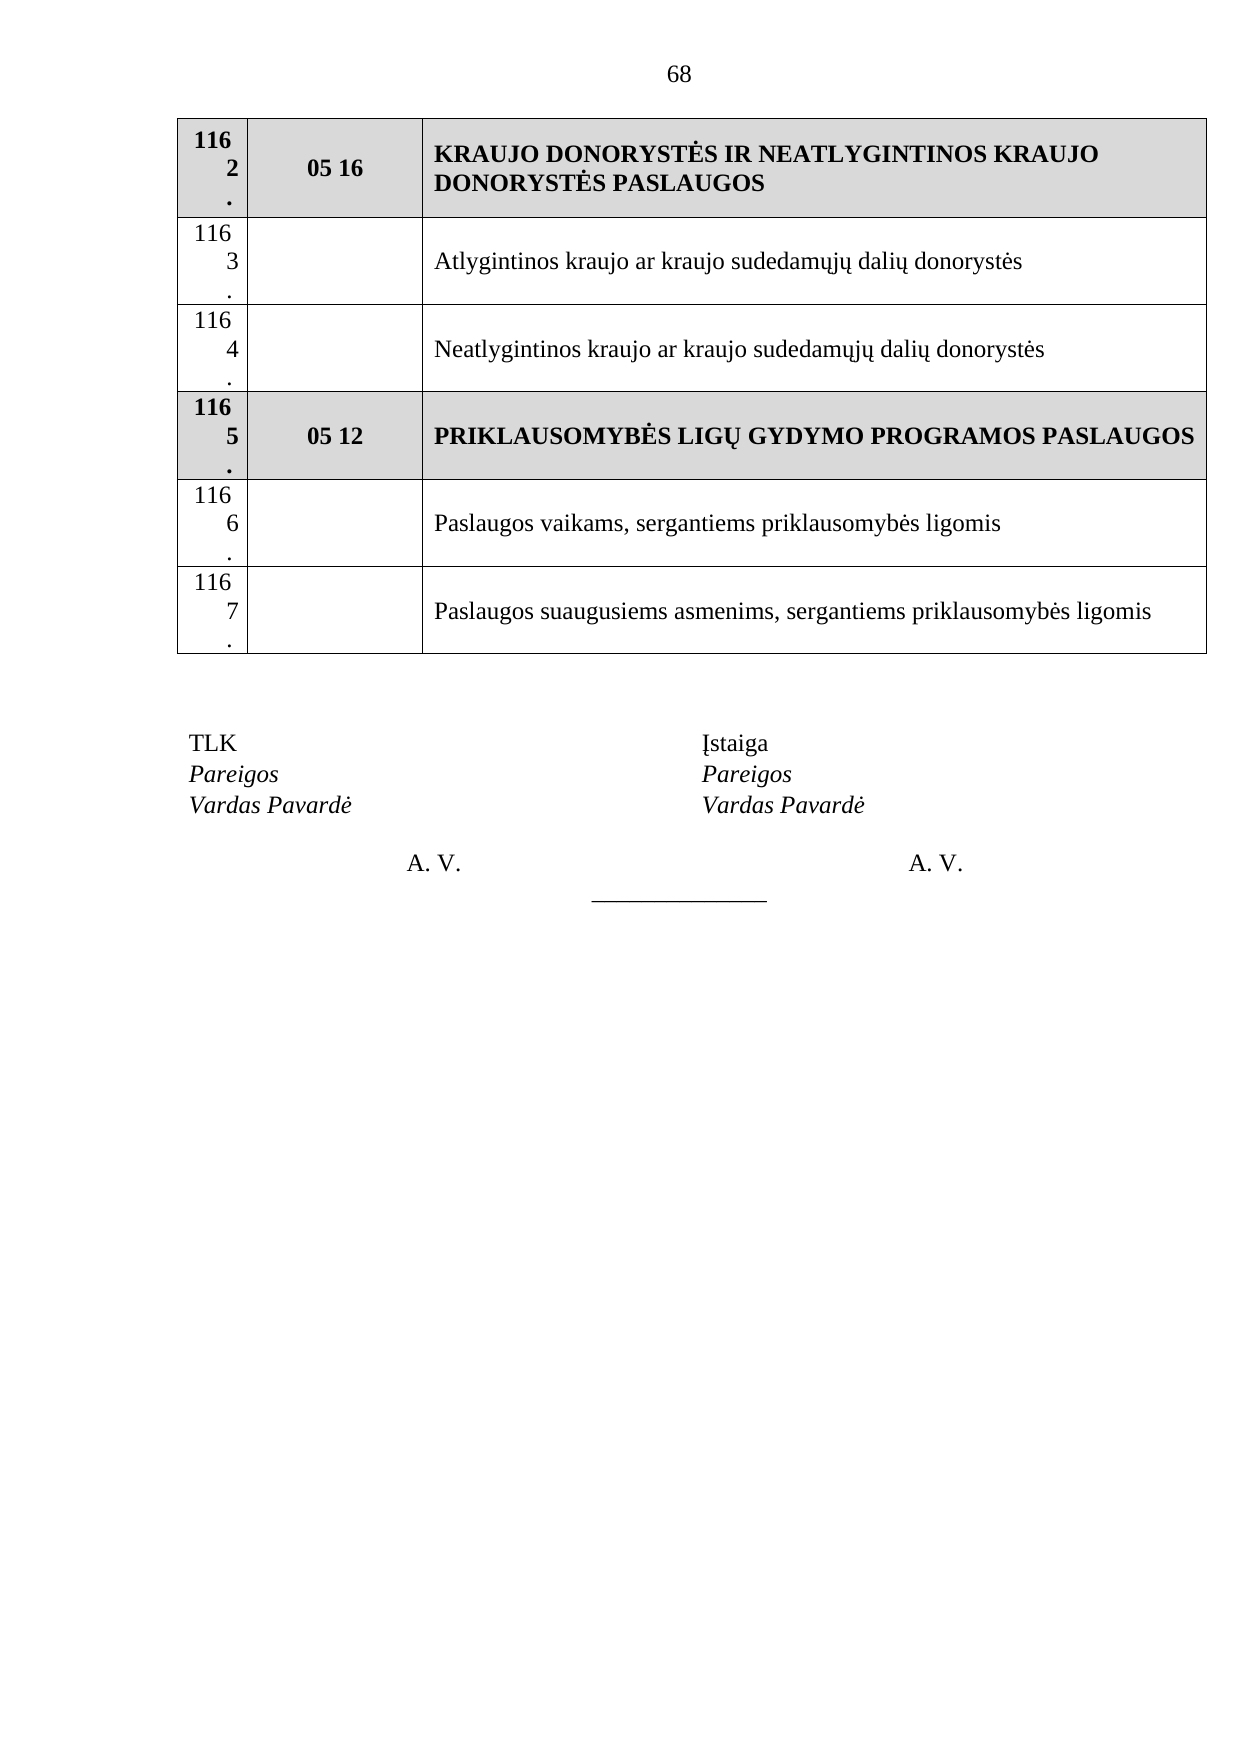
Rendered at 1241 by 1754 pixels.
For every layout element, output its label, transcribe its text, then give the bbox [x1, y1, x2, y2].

table_cell [788, 819, 915, 848]
table_cell Vardas Pavardė [177, 788, 690, 819]
table_cell 1162. [178, 119, 247, 217]
table_cell Vardas Pavardė [690, 788, 1181, 819]
table_cell [248, 305, 422, 391]
table_cell 05 12 [248, 392, 422, 479]
table_cell Neatlygintinos kraujo ar kraujo sudedamųjų dalių donorystės [423, 305, 1206, 391]
table_cell 1165. [178, 392, 247, 479]
table_cell 1166. [178, 480, 247, 566]
table_cell 1163. [178, 218, 247, 304]
table_cell 1167. [178, 567, 247, 653]
table_cell [915, 819, 1056, 848]
table_cell [272, 819, 395, 848]
table_cell [395, 819, 690, 848]
table_cell 05 16 [248, 119, 422, 217]
table_cell [248, 218, 422, 304]
table_cell [248, 567, 422, 653]
table_header [395, 683, 690, 756]
table_cell [395, 756, 690, 788]
table_cell PRIKLAUSOMYBĖS LIGŲ GYDYMO PROGRAMOS PASLAUGOS [423, 392, 1206, 479]
table_cell Pareigos [690, 756, 1181, 788]
table_cell Atlygintinos kraujo ar kraujo sudedamųjų dalių donorystės [423, 218, 1206, 304]
table_cell Pareigos [177, 756, 310, 788]
table_cell [1056, 819, 1181, 848]
table_cell A. V. [690, 848, 1181, 876]
text ______________ [177, 876, 1181, 905]
table_cell KRAUJO DONORYSTĖS IR NEATLYGINTINOS KRAUJO DONORYSTĖS PASLAUGOS [423, 119, 1206, 217]
table_cell [310, 756, 395, 788]
table_cell [177, 819, 272, 848]
table_header TLK [177, 683, 395, 756]
table_cell Paslaugos suaugusiems asmenims, sergantiems priklausomybės ligomis [423, 567, 1206, 653]
table_cell Paslaugos vaikams, sergantiems priklausomybės ligomis [423, 480, 1206, 566]
table_cell 1164. [178, 305, 247, 391]
table_cell A. V. [395, 848, 690, 876]
table_cell [248, 480, 422, 566]
table_cell [272, 848, 395, 876]
table_cell [690, 819, 788, 848]
table_cell [177, 848, 272, 876]
table_header Įstaiga [690, 683, 1181, 756]
